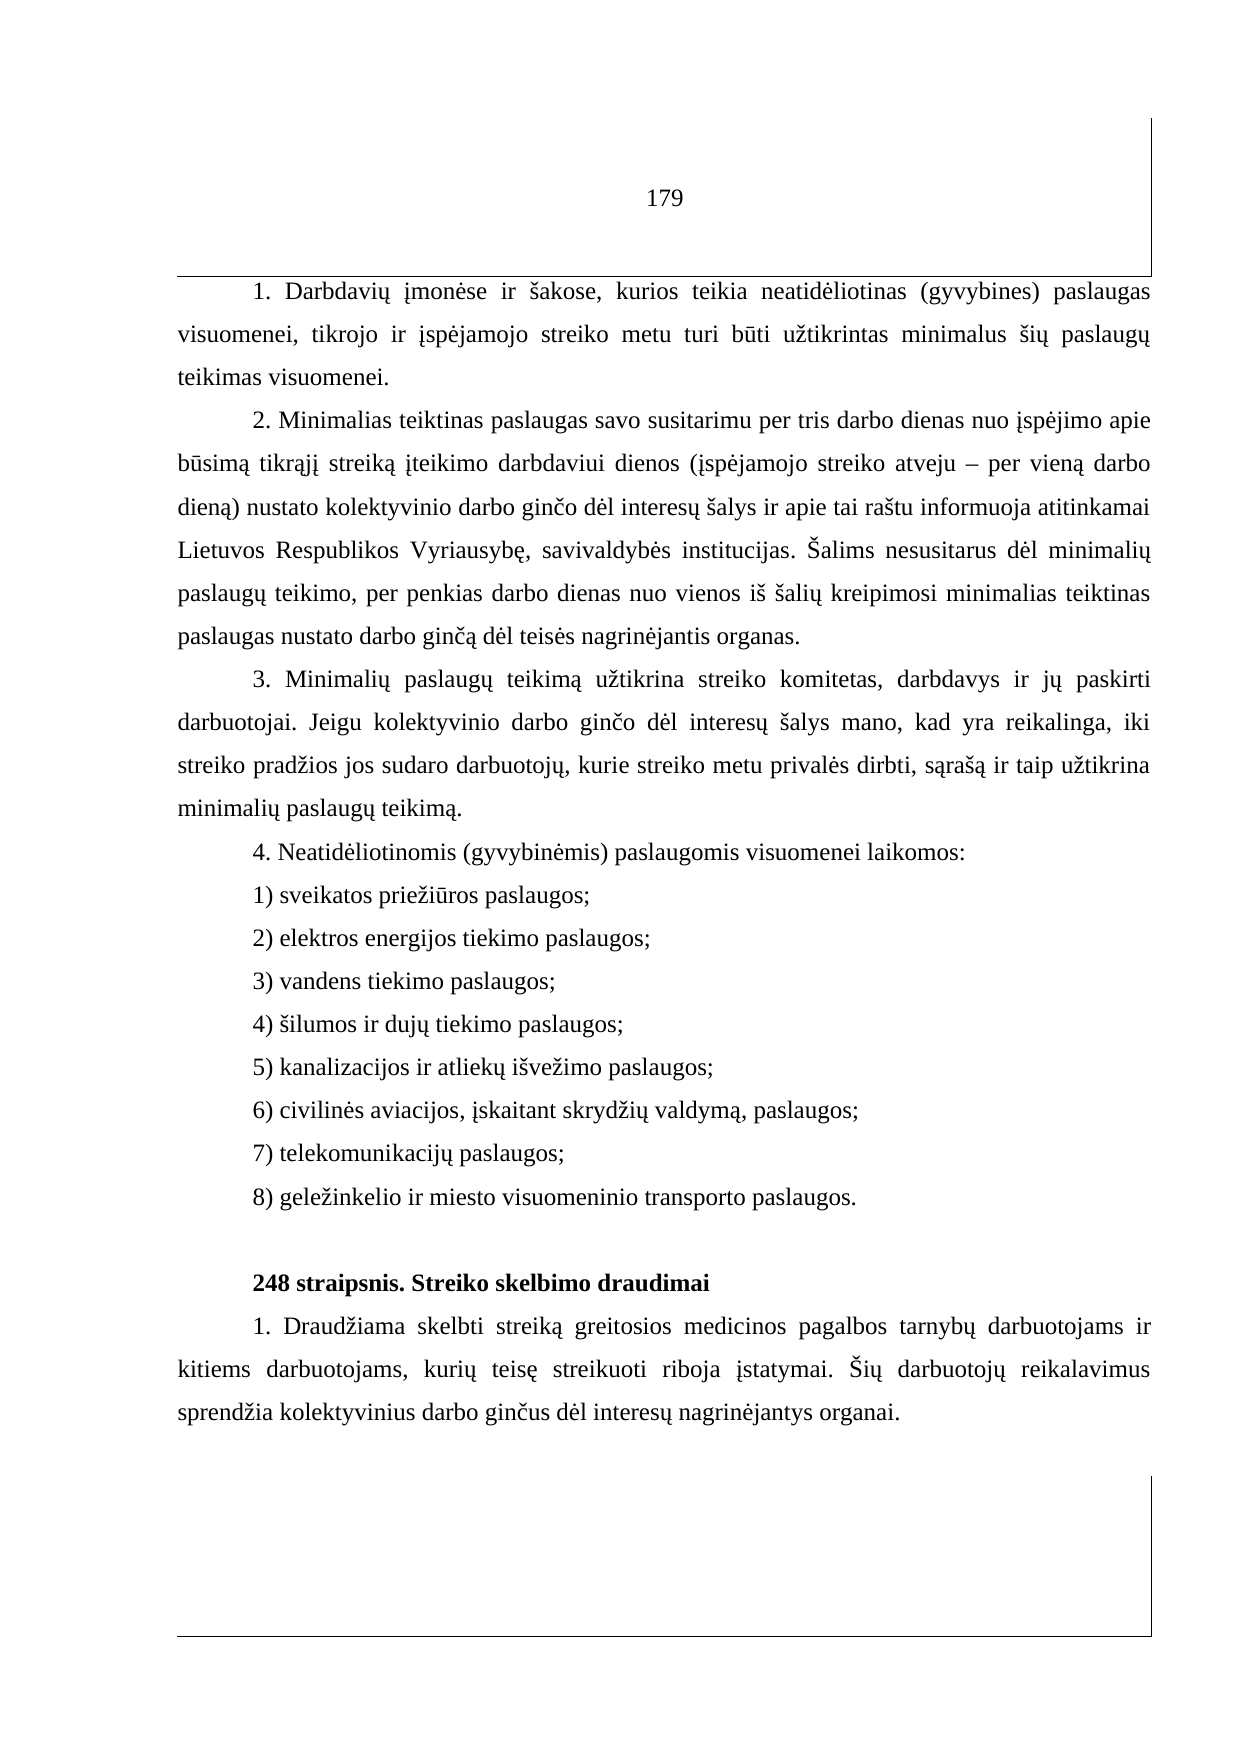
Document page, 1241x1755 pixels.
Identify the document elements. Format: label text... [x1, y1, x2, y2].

text 1. Darbdavių įmonėse ir šakose, kurios teikia neatidėliotinas (gyvybines) paslaugas visuomenei, tikrojo ir įspėjamojo streiko metu turi būti užtikrintas minimalus šių paslaugų teikimas visuomenei. [177, 276, 1152, 391]
text 8) geležinkelio ir miesto visuomeninio transporto paslaugos. [177, 1182, 1152, 1210]
text 3. Minimalių paslaugų teikimą užtikrina streiko komitetas, darbdavys ir jų paskirti darbuotojai. Jeigu kolektyvinio darbo ginčo dėl interesų šalys mano, kad yra reikalinga, iki streiko pradžios jos sudaro darbuotojų, kurie streiko metu privalės dirbti, sąrašą ir taip užtikrina minimalių paslaugų teikimą. [177, 664, 1152, 822]
text 2. Minimalias teiktinas paslaugas savo susitarimu per tris darbo dienas nuo įspėjimo apie būsimą tikrąjį streiką įteikimo darbdaviui dienos (įspėjamojo streiko atveju – per vieną darbo dieną) nustato kolektyvinio darbo ginčo dėl interesų šalys ir apie tai raštu informuoja atitinkamai Lietuvos Respublikos Vyriausybę, savivaldybės institucijas. Šalims nesusitarus dėl minimalių paslaugų teikimo, per penkias darbo dienas nuo vienos iš šalių kreipimosi minimalias teiktinas paslaugas nustato darbo ginčą dėl teisės nagrinėjantis organas. [177, 405, 1152, 650]
text 4. Neatidėliotinomis (gyvybinėmis) paslaugomis visuomenei laikomos: [177, 837, 1152, 865]
text 1. Draudžiama skelbti streiką greitosios medicinos pagalbos tarnybų darbuotojams ir kitiems darbuotojams, kurių teisę streikuoti riboja įstatymai. Šių darbuotojų reikalavimus sprendžia kolektyvinius darbo ginčus dėl interesų nagrinėjantys organai. [177, 1311, 1152, 1426]
text 4) šilumos ir dujų tiekimo paslaugos; [177, 1009, 1152, 1038]
text 7) telekomunikacijų paslaugos; [177, 1138, 1152, 1167]
text 3) vandens tiekimo paslaugos; [177, 966, 1152, 995]
text 5) kanalizacijos ir atliekų išvežimo paslaugos; [177, 1052, 1152, 1081]
text 1) sveikatos priežiūros paslaugos; [177, 880, 1152, 908]
text 2) elektros energijos tiekimo paslaugos; [177, 923, 1152, 952]
text 248 straipsnis. Streiko skelbimo draudimai [177, 1268, 1152, 1297]
text 6) civilinės aviacijos, įskaitant skrydžių valdymą, paslaugos; [177, 1095, 1152, 1124]
